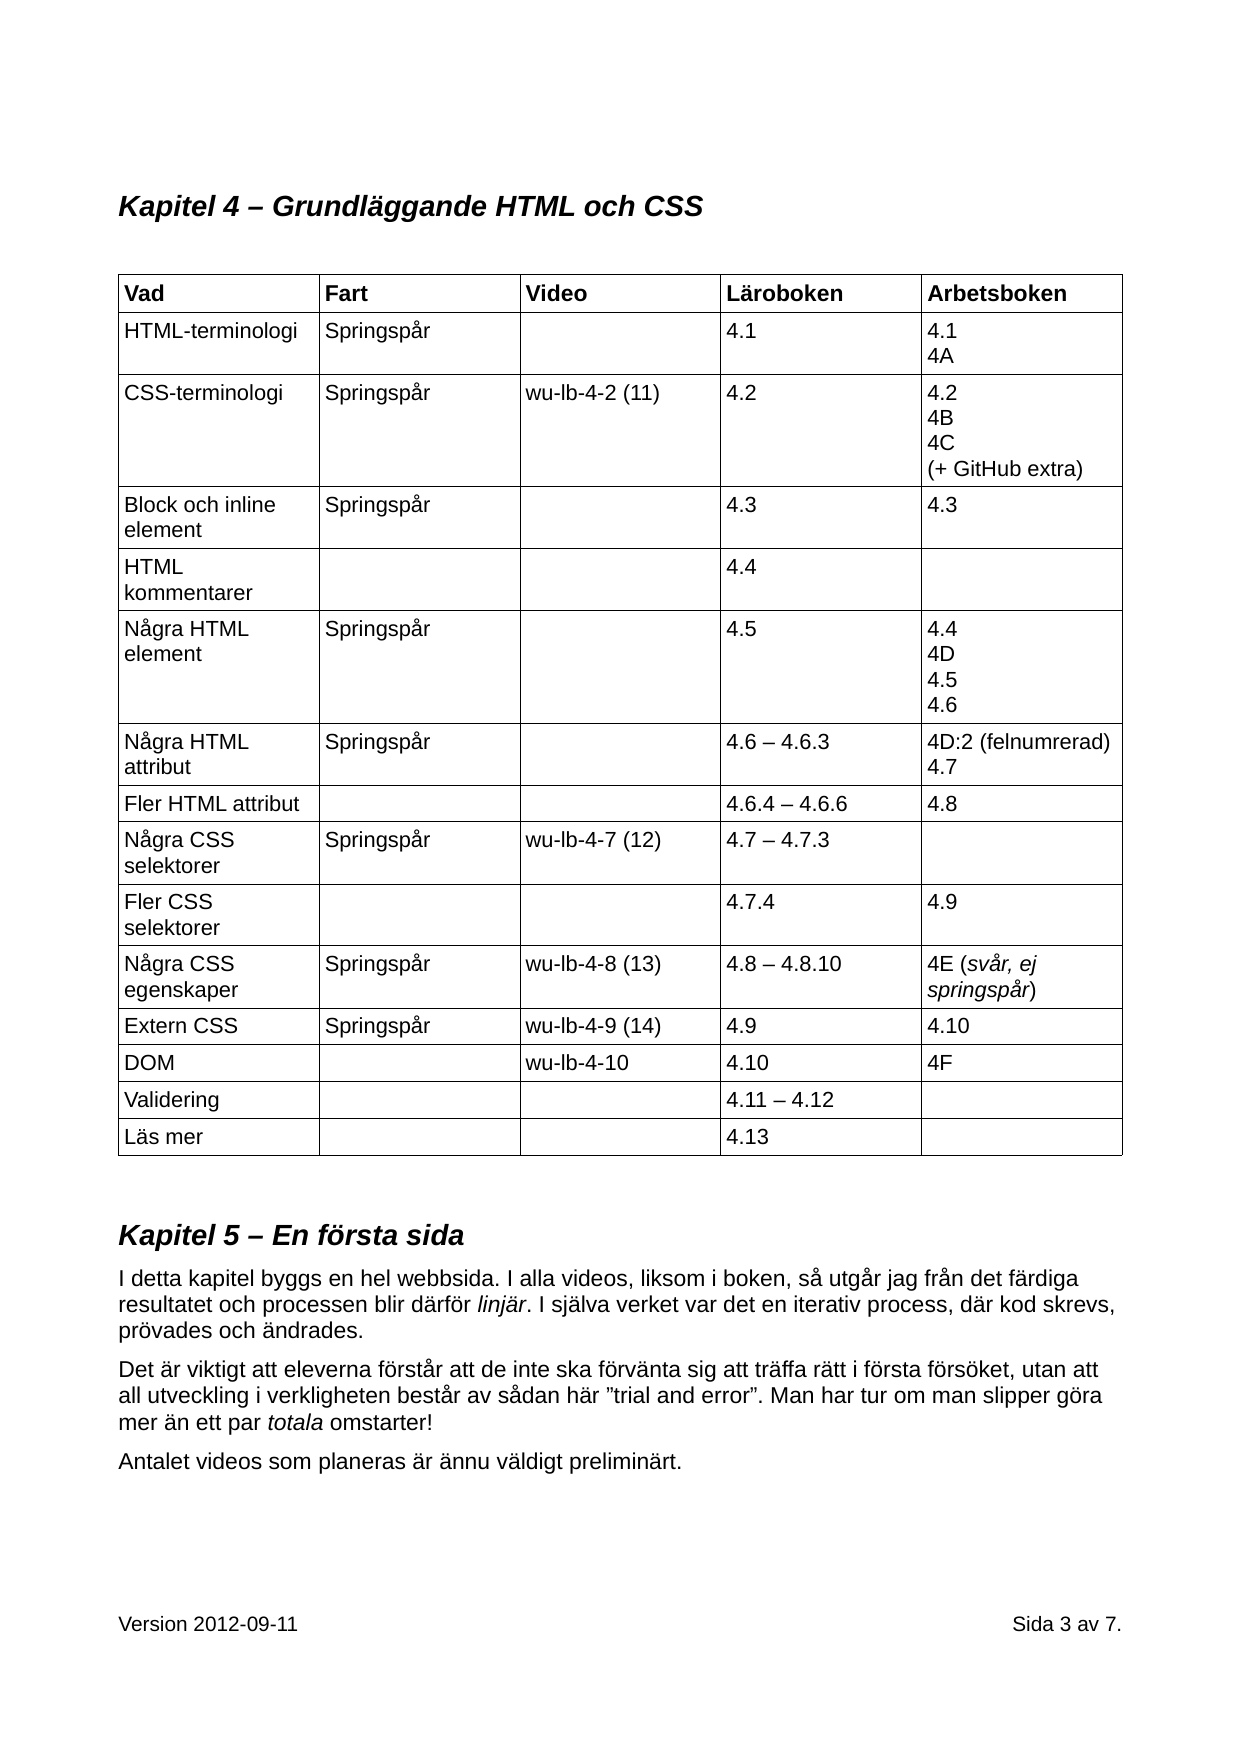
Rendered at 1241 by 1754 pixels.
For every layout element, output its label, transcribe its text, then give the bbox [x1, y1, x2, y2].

table_cell 4.3 [922, 487, 1122, 548]
table_cell 4.13 [721, 1119, 921, 1154]
table_cell [922, 549, 1122, 610]
table_cell Springspår [320, 313, 520, 374]
table_cell [521, 487, 720, 548]
table_cell 4.8 – 4.8.10 [721, 946, 921, 1007]
table_cell 4.6.4 – 4.6.6 [721, 786, 921, 821]
text Antalet videos som planeras är ännu väldigt preliminärt. [118, 1448, 1122, 1474]
table_cell Springspår [320, 611, 520, 723]
table_header Arbetsboken [922, 275, 1122, 312]
table_header Vad [119, 275, 319, 312]
table_cell Validering [119, 1082, 319, 1118]
table_cell [320, 885, 520, 945]
table_cell [521, 724, 720, 785]
table_cell [521, 885, 720, 945]
table_cell DOM [119, 1045, 319, 1081]
table_cell wu-lb-4-2 (11) [521, 375, 720, 486]
table_cell 4.5 [721, 611, 921, 723]
table_cell 4.7 – 4.7.3 [721, 822, 921, 883]
table_cell 4.7.4 [721, 885, 921, 945]
table_cell Springspår [320, 1009, 520, 1044]
table_cell [922, 1119, 1122, 1154]
table_cell 4.1 [721, 313, 921, 374]
table_cell 4.9 [721, 1009, 921, 1044]
table_cell [521, 786, 720, 821]
table_cell wu-lb-4-9 (14) [521, 1009, 720, 1044]
table_cell 4.8 [922, 786, 1122, 821]
table_cell 4.9 [922, 885, 1122, 945]
text I detta kapitel byggs en hel webbsida. I alla videos, liksom i boken, så utgår jag från det färdiga resultatet och processen blir därför linjär. I själva verket var det en iterativ process, där kod skrevs, prövades och ändrades. [118, 1264, 1122, 1343]
table_cell [521, 1082, 720, 1118]
table_cell 4.3 [721, 487, 921, 548]
table_cell [521, 549, 720, 610]
text Det är viktigt att eleverna förstår att de inte ska förvänta sig att träffa rätt i första försöket, utan att all utveckling i verkligheten består av sådan här ”trial and error”. Man har tur om man slipper göra mer än ett par totala omstarter! [118, 1356, 1122, 1435]
table_cell Springspår [320, 724, 520, 785]
table_cell 4.4 4D 4.5 4.6 [922, 611, 1122, 723]
table_cell [922, 822, 1122, 883]
table_cell [320, 1119, 520, 1154]
table_cell Läs mer [119, 1119, 319, 1154]
table_cell [320, 549, 520, 610]
table_cell 4.2 [721, 375, 921, 486]
table_cell HTML kommentarer [119, 549, 319, 610]
table_cell Block och inline element [119, 487, 319, 548]
table_cell wu-lb-4-10 [521, 1045, 720, 1081]
table_cell 4.2 4B 4C (+ GitHub extra) [922, 375, 1122, 486]
table_cell 4.4 [721, 549, 921, 610]
table_cell Några CSS selektorer [119, 822, 319, 883]
table_cell 4.1 4A [922, 313, 1122, 374]
table_cell Springspår [320, 822, 520, 883]
table_cell [320, 1045, 520, 1081]
table_cell Några CSS egenskaper [119, 946, 319, 1007]
table_cell 4E (svår, ej springspår) [922, 946, 1122, 1007]
table_cell [922, 1082, 1122, 1118]
table_cell 4.11 – 4.12 [721, 1082, 921, 1118]
table_cell Fler HTML attribut [119, 786, 319, 821]
subtitle Kapitel 5 – En första sida [118, 1218, 1122, 1252]
table_cell Springspår [320, 375, 520, 486]
table_header Fart [320, 275, 520, 312]
table_cell 4D:2 (felnumrerad) 4.7 [922, 724, 1122, 785]
table_cell Springspår [320, 946, 520, 1007]
table_cell [320, 1082, 520, 1118]
table_cell HTML-terminologi [119, 313, 319, 374]
table_cell Några HTML attribut [119, 724, 319, 785]
table_cell Några HTML element [119, 611, 319, 723]
table_cell Extern CSS [119, 1009, 319, 1044]
table_cell wu-lb-4-7 (12) [521, 822, 720, 883]
table_cell [320, 786, 520, 821]
table_cell 4.6 – 4.6.3 [721, 724, 921, 785]
table_cell Springspår [320, 487, 520, 548]
table_cell Fler CSS selektorer [119, 885, 319, 945]
table_header Läroboken [721, 275, 921, 312]
subtitle Kapitel 4 – Grundläggande HTML och CSS [118, 189, 1122, 223]
table_cell 4.10 [721, 1045, 921, 1081]
table_cell wu-lb-4-8 (13) [521, 946, 720, 1007]
table_cell [521, 611, 720, 723]
table_header Video [521, 275, 720, 312]
table_cell 4.10 [922, 1009, 1122, 1044]
table_cell [521, 313, 720, 374]
table_cell CSS-terminologi [119, 375, 319, 486]
table_cell [521, 1119, 720, 1154]
table_cell 4F [922, 1045, 1122, 1081]
